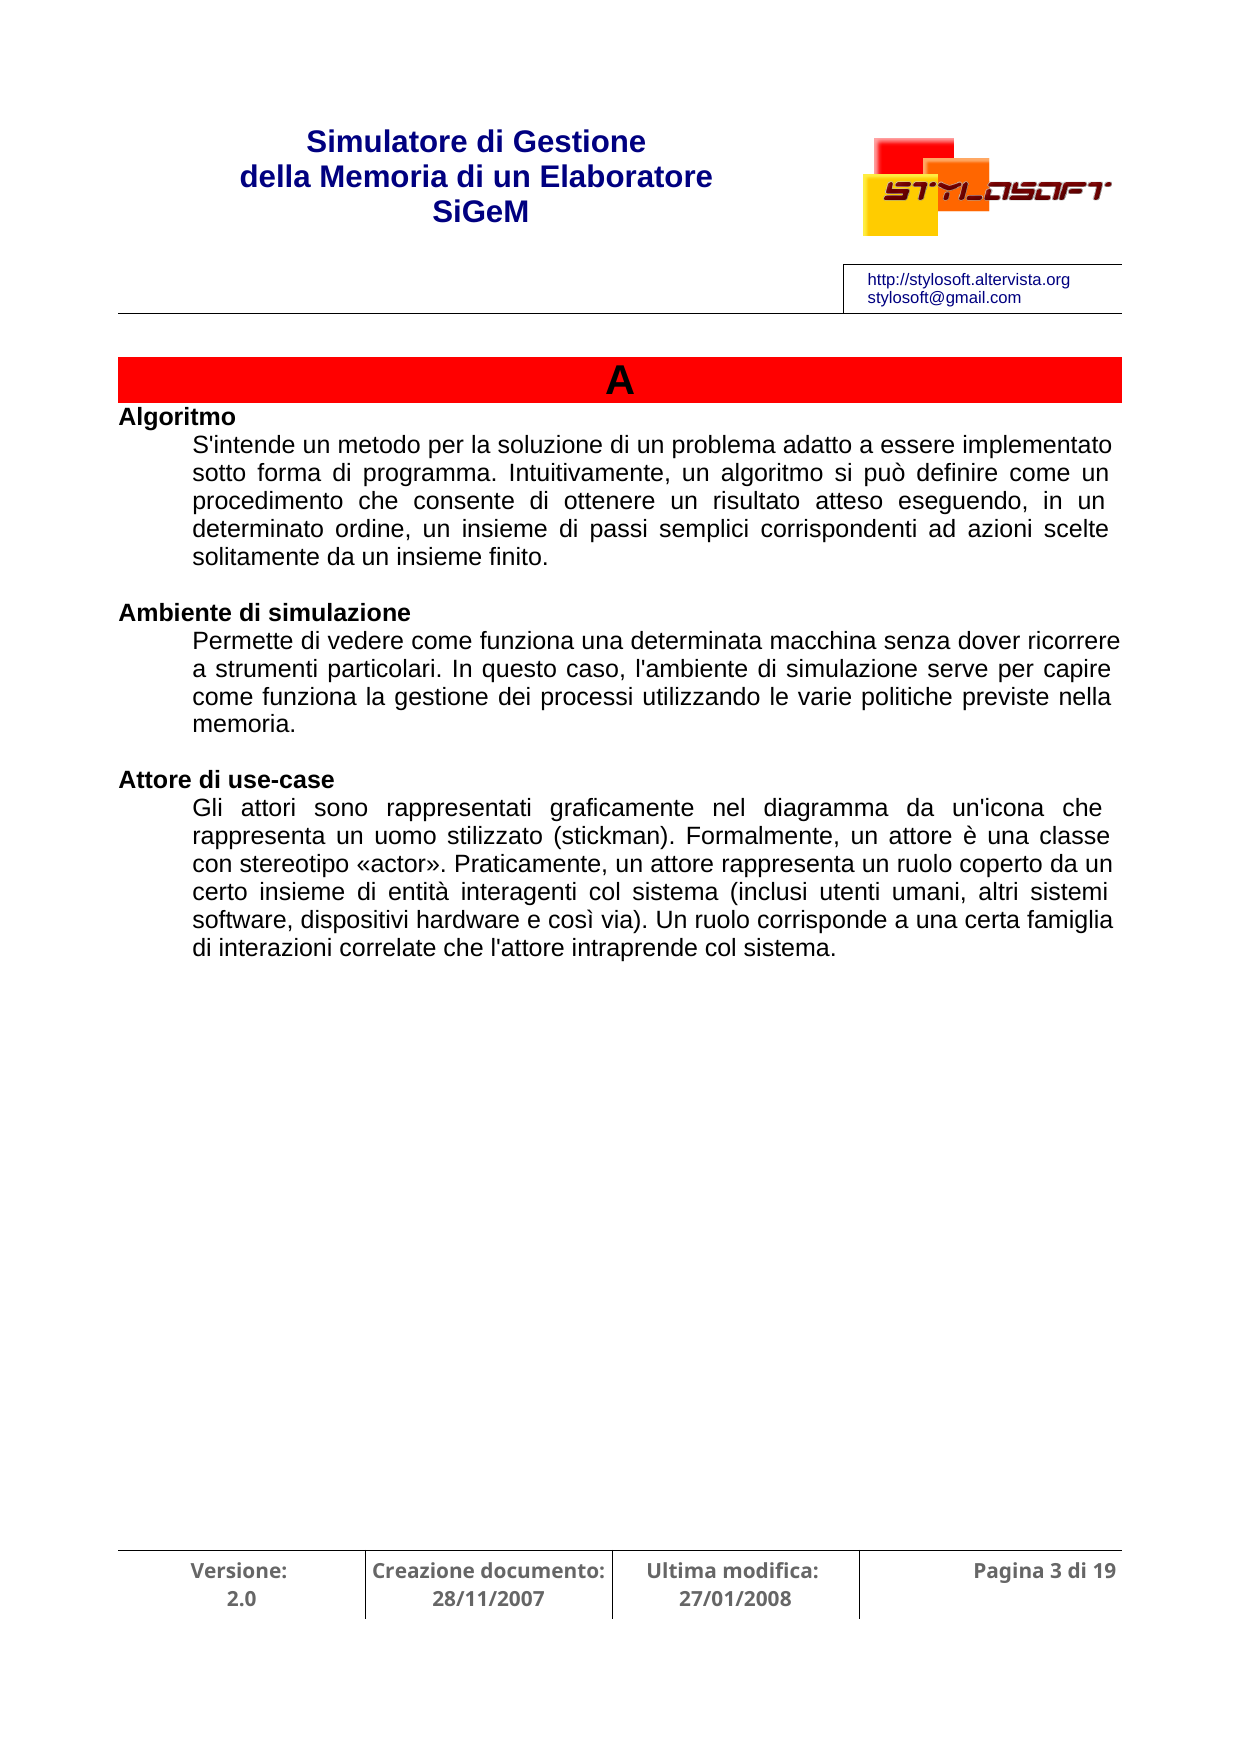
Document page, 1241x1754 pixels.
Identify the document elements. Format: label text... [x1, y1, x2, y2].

text Gli attori sono rappresentati graficamente nel diagramma da un'icona che rappresenta un uomo stilizzato (stickman). Formalmente, un attore è una classe con stereotipo «actor». Praticamente, un attore rappresenta un ruolo coperto da un certo insieme di entità interagenti col sistema (inclusi utenti umani, altri sistemi software, dispositivi hardware e così via). Un ruolo corrisponde a una certa famiglia di interazioni correlate che l'attore intraprende col sistema. [118, 794, 1122, 961]
text S'intende un metodo per la soluzione di un problema adatto a essere implementato sotto forma di programma. Intuitivamente, un algoritmo si può definire come un procedimento che consente di ottenere un risultato atteso eseguendo, in un determinato ordine, un insieme di passi semplici corrispondenti ad azioni scelte solitamente da un insieme finito. [118, 431, 1122, 571]
text Permette di vedere come funziona una determinata macchina senza dover ricorrere a strumenti particolari. In questo caso, l'ambiente di simulazione serve per capire come funziona la gestione dei processi utilizzando le varie politiche previste nella memoria. [118, 626, 1122, 738]
picture [848, 123, 1117, 247]
text Ambiente di simulazione [118, 598, 1122, 626]
text Attore di use-case [118, 766, 1122, 794]
text Algoritmo [118, 403, 1122, 431]
